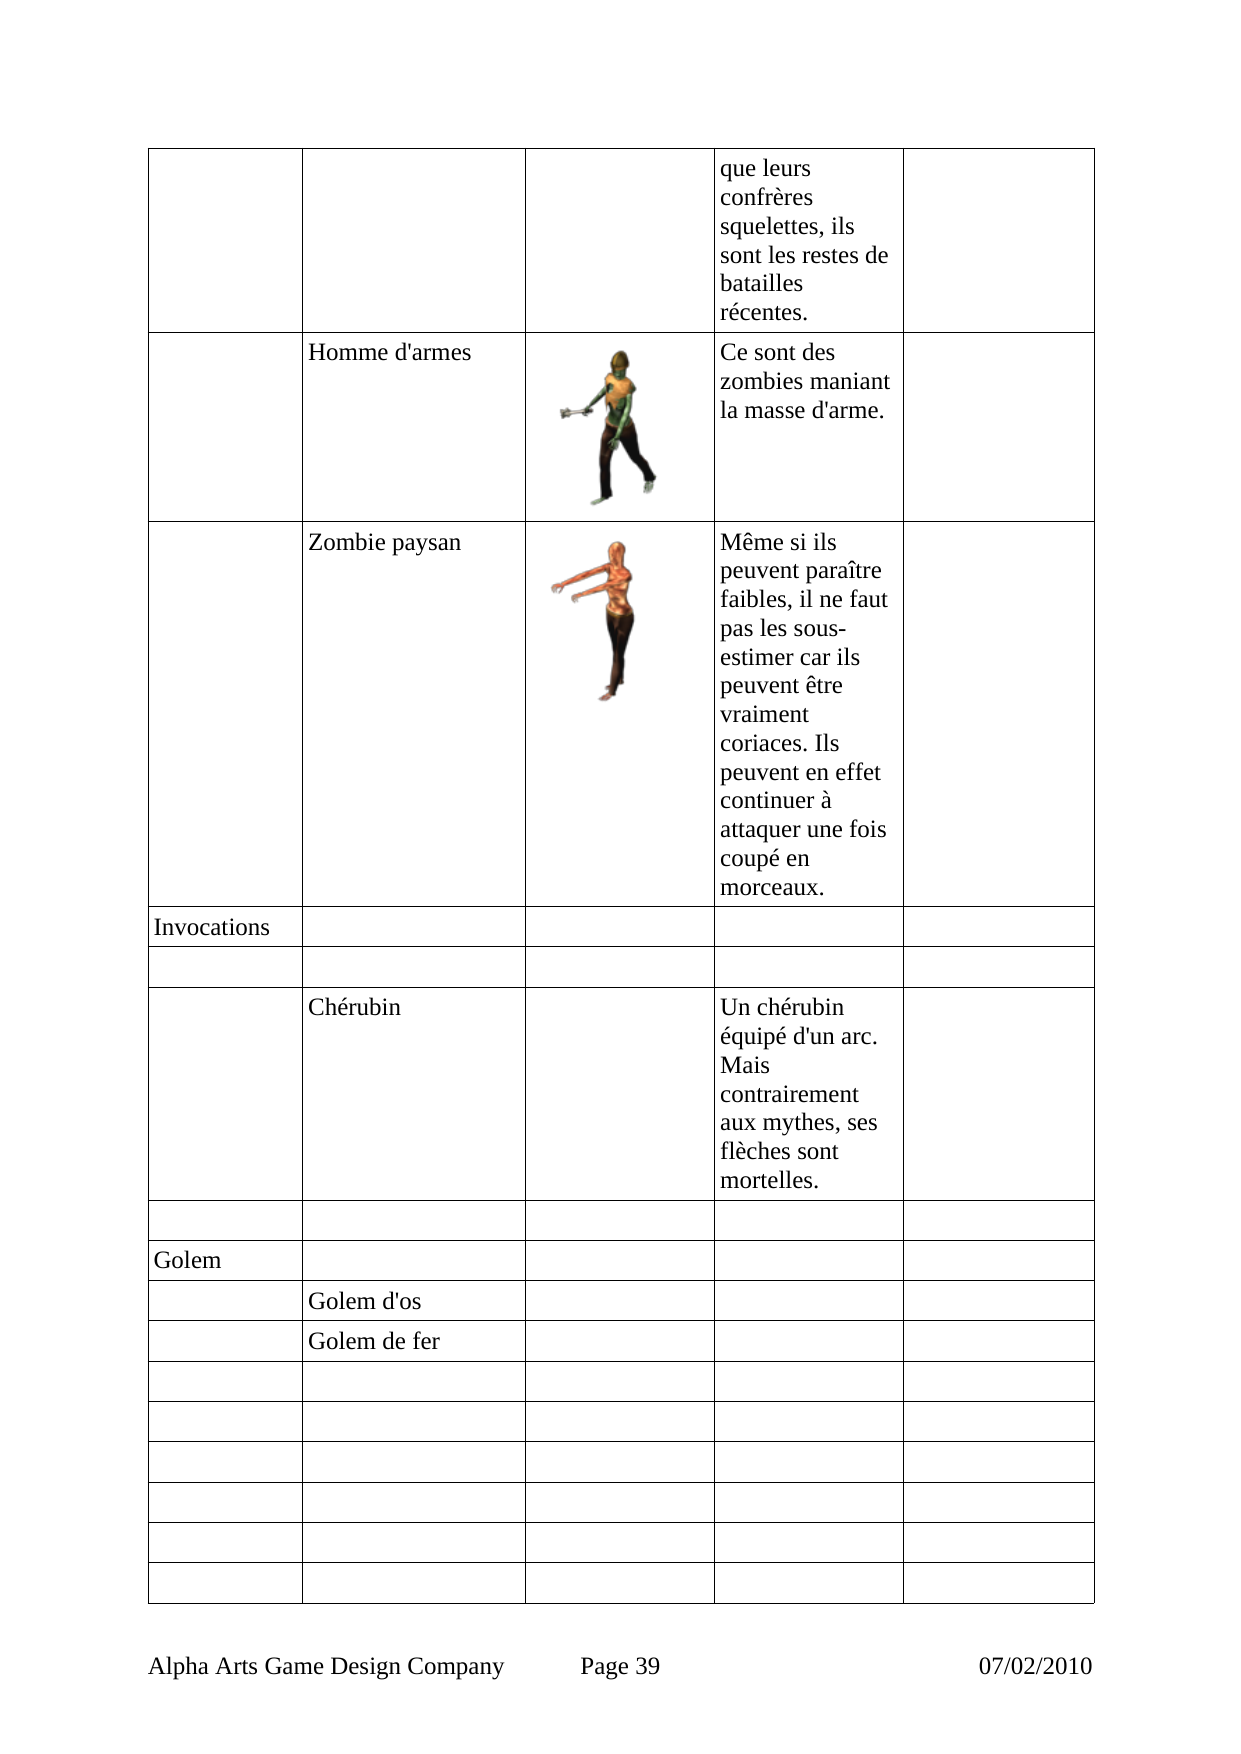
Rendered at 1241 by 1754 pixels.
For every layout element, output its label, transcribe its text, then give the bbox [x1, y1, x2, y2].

table_cell [715, 907, 903, 946]
table_cell Un chérubin équipé d'un arc. Mais contrairement aux mythes, ses flèches sont mortelles. [715, 988, 903, 1199]
table_cell [303, 1483, 525, 1522]
table_cell [303, 149, 525, 332]
table_cell [149, 1362, 302, 1401]
table_cell [526, 333, 714, 521]
table_cell [904, 522, 1094, 906]
table_cell [526, 988, 714, 1199]
table_cell [526, 1281, 714, 1320]
table_cell [904, 1241, 1094, 1280]
table_cell [149, 1483, 302, 1522]
table_cell [303, 1402, 525, 1441]
table_cell [149, 149, 302, 332]
table_cell Même si ils peuvent paraître faibles, il ne faut pas les sous-estimer car ils peuvent être vraiment coriaces. Ils peuvent en effet continuer à attaquer une fois coupé en morceaux. [715, 522, 903, 906]
table_cell [904, 1321, 1094, 1361]
table_cell [303, 1563, 525, 1603]
table_cell Homme d'armes [303, 333, 525, 521]
table_cell [526, 1483, 714, 1522]
table_cell Golem de fer [303, 1321, 525, 1361]
table_cell [303, 907, 525, 946]
table_cell [715, 1483, 903, 1522]
picture [531, 526, 709, 704]
table_cell [904, 1483, 1094, 1522]
table_cell [715, 1201, 903, 1240]
picture [531, 337, 709, 515]
table_cell Golem d'os [303, 1281, 525, 1320]
table_cell [715, 1321, 903, 1361]
table_cell Zombie paysan [303, 522, 525, 906]
table_cell [526, 947, 714, 987]
table_cell [904, 1523, 1094, 1562]
table_cell [526, 522, 714, 906]
table_cell [904, 907, 1094, 946]
table_cell [303, 1201, 525, 1240]
table_cell [526, 1563, 714, 1603]
table_cell Chérubin [303, 988, 525, 1199]
table_cell [715, 1402, 903, 1441]
table_cell [303, 1362, 525, 1401]
table_cell [904, 1563, 1094, 1603]
table_cell [149, 522, 302, 906]
table_cell [526, 907, 714, 946]
table_cell [149, 333, 302, 521]
table_cell [149, 1523, 302, 1562]
table_cell [715, 1523, 903, 1562]
table_cell [715, 1563, 903, 1603]
table_cell [149, 1402, 302, 1441]
table_cell [526, 1321, 714, 1361]
table_cell [904, 947, 1094, 987]
table_cell [149, 988, 302, 1199]
table_cell [715, 1362, 903, 1401]
table_cell [303, 947, 525, 987]
table_cell [526, 1362, 714, 1401]
table_cell Invocations [149, 907, 302, 946]
table_cell [715, 1442, 903, 1482]
table_cell [149, 1442, 302, 1482]
table_cell [526, 1241, 714, 1280]
table_cell [715, 1281, 903, 1320]
table_cell [904, 1442, 1094, 1482]
table_cell [149, 1281, 302, 1320]
table_cell [526, 1402, 714, 1441]
table_cell [715, 1241, 903, 1280]
table_cell [904, 1402, 1094, 1441]
table_cell [904, 1201, 1094, 1240]
table_cell [526, 1442, 714, 1482]
table_cell [904, 149, 1094, 332]
table_cell [715, 947, 903, 987]
table_cell [526, 1523, 714, 1562]
table_cell Ce sont des zombies maniant la masse d'arme. [715, 333, 903, 521]
table_cell [526, 149, 714, 332]
table_cell [149, 1321, 302, 1361]
table_cell [149, 1201, 302, 1240]
table_cell [904, 333, 1094, 521]
table_cell [303, 1442, 525, 1482]
table_cell [303, 1241, 525, 1280]
table_cell [303, 1523, 525, 1562]
table_cell [149, 947, 302, 987]
table_cell [904, 988, 1094, 1199]
table_cell [904, 1281, 1094, 1320]
table_cell que leurs confrères squelettes, ils sont les restes de batailles récentes. [715, 149, 903, 332]
table_cell [526, 1201, 714, 1240]
table_cell [149, 1563, 302, 1603]
table_cell Golem [149, 1241, 302, 1280]
table_cell [904, 1362, 1094, 1401]
